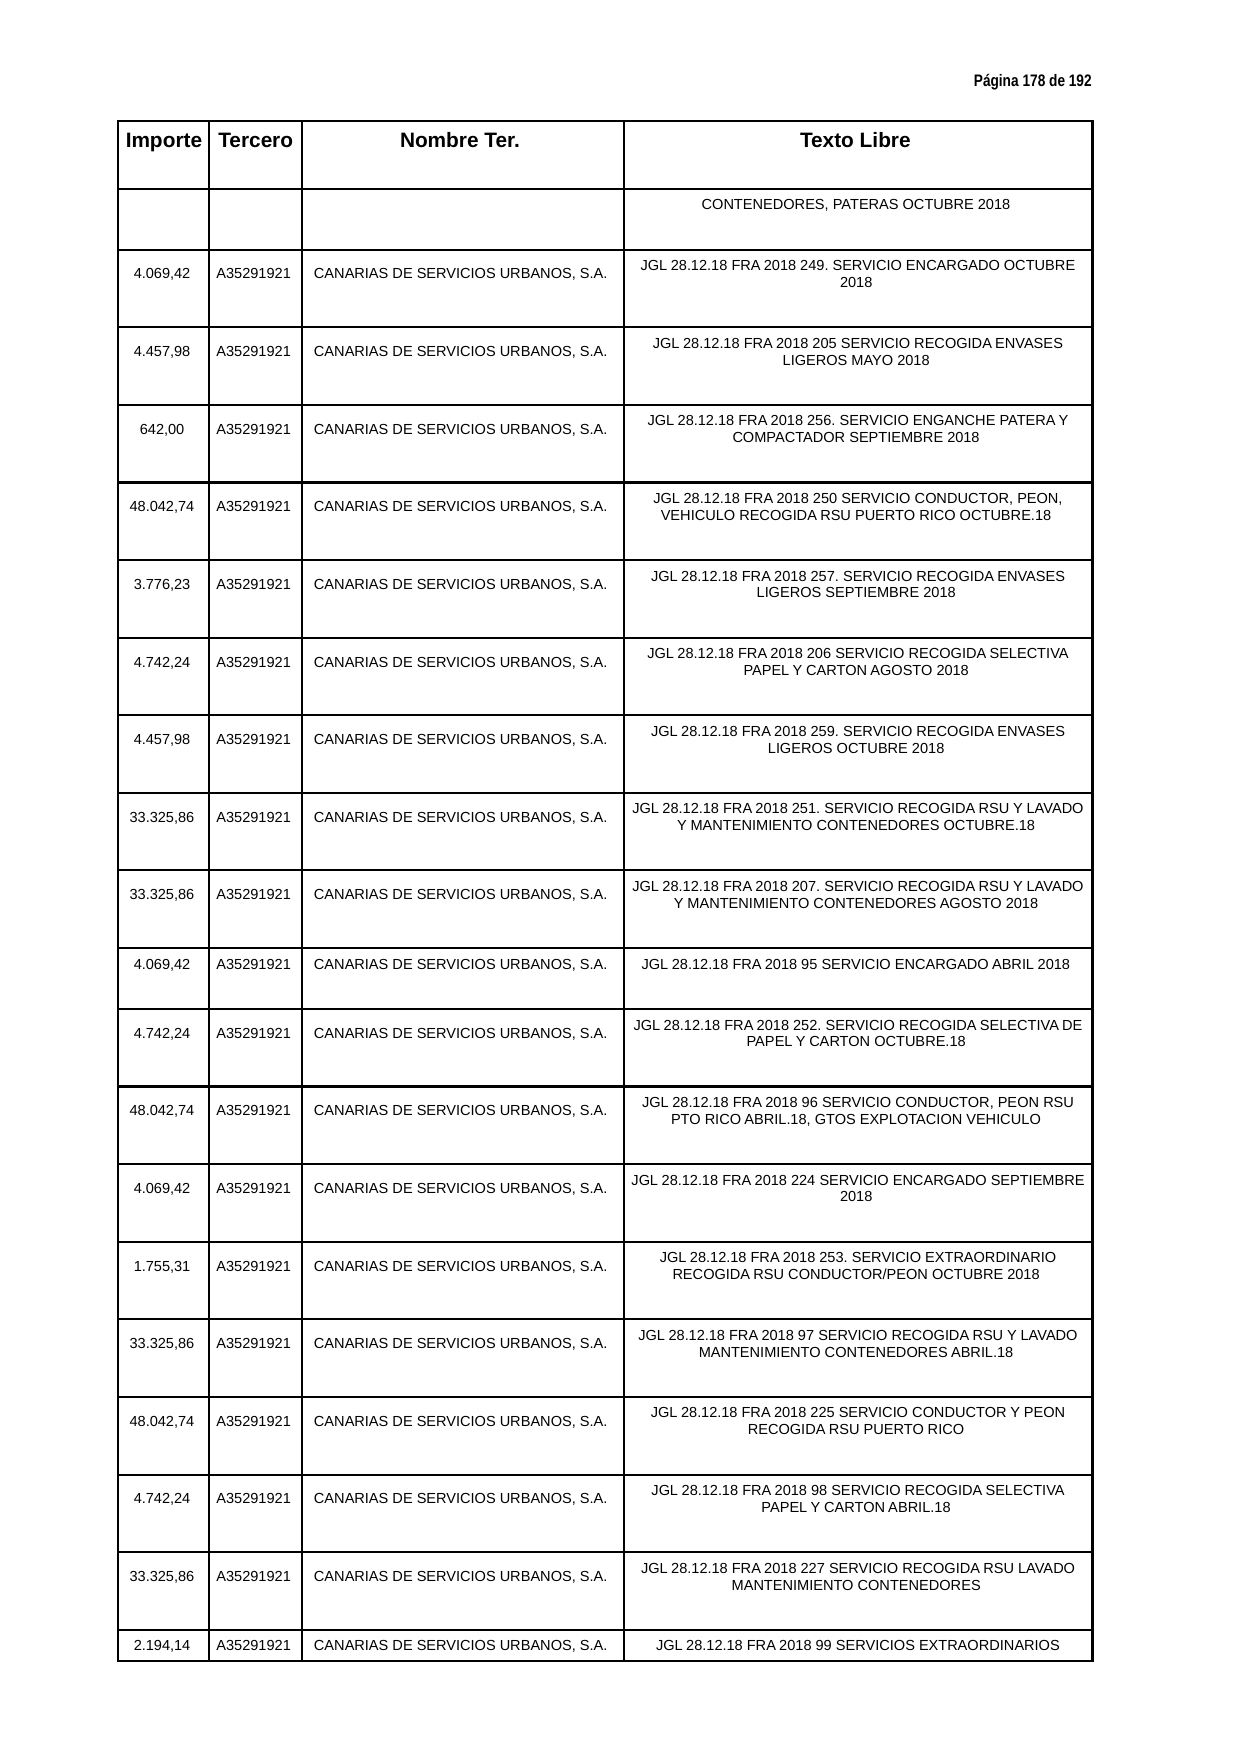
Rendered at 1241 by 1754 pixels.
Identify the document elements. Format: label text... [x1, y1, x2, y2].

table_cell CANARIAS DE SERVICIOS URBANOS, S.A. [303, 328, 623, 404]
table_cell 4.742,24 [119, 1010, 208, 1085]
table_cell A35291921 [210, 1320, 301, 1396]
table_cell JGL 28.12.18 FRA 2018 256. SERVICIO ENGANCHE PATERA Y COMPACTADOR SEPTIEMBRE 2018 [625, 406, 1091, 481]
table_cell [119, 190, 208, 248]
table_cell JGL 28.12.18 FRA 2018 252. SERVICIO RECOGIDA SELECTIVA DE PAPEL Y CARTON OCTUBRE.18 [625, 1010, 1091, 1085]
table_cell CANARIAS DE SERVICIOS URBANOS, S.A. [303, 1553, 623, 1629]
table_cell 33.325,86 [119, 794, 208, 869]
table_cell CANARIAS DE SERVICIOS URBANOS, S.A. [303, 1010, 623, 1085]
table_cell 2.194,14 [119, 1631, 208, 1660]
table_cell 33.325,86 [119, 1320, 208, 1396]
table_cell CANARIAS DE SERVICIOS URBANOS, S.A. [303, 1631, 623, 1660]
table_cell JGL 28.12.18 FRA 2018 249. SERVICIO ENCARGADO OCTUBRE 2018 [625, 251, 1091, 326]
table_cell 48.042,74 [119, 484, 208, 559]
table_cell CANARIAS DE SERVICIOS URBANOS, S.A. [303, 1243, 623, 1318]
table_cell [303, 190, 623, 248]
table_cell CANARIAS DE SERVICIOS URBANOS, S.A. [303, 406, 623, 481]
table_cell A35291921 [210, 561, 301, 637]
table_header Nombre Ter. [303, 122, 623, 188]
table_cell A35291921 [210, 1476, 301, 1551]
table_cell CANARIAS DE SERVICIOS URBANOS, S.A. [303, 949, 623, 1008]
table_cell 3.776,23 [119, 561, 208, 637]
table_cell JGL 28.12.18 FRA 2018 205 SERVICIO RECOGIDA ENVASES LIGEROS MAYO 2018 [625, 328, 1091, 404]
table_cell CONTENEDORES, PATERAS OCTUBRE 2018 [625, 190, 1091, 248]
table_cell JGL 28.12.18 FRA 2018 253. SERVICIO EXTRAORDINARIO RECOGIDA RSU CONDUCTOR/PEON OCTUBRE 2018 [625, 1243, 1091, 1318]
table_cell 1.755,31 [119, 1243, 208, 1318]
table_cell 642,00 [119, 406, 208, 481]
table_cell A35291921 [210, 484, 301, 559]
table_cell JGL 28.12.18 FRA 2018 98 SERVICIO RECOGIDA SELECTIVA PAPEL Y CARTON ABRIL.18 [625, 1476, 1091, 1551]
table_cell 4.069,42 [119, 1165, 208, 1241]
table_cell JGL 28.12.18 FRA 2018 251. SERVICIO RECOGIDA RSU Y LAVADO Y MANTENIMIENTO CONTENEDORES OCTUBRE.18 [625, 794, 1091, 869]
table_cell 48.042,74 [119, 1088, 208, 1163]
table_cell A35291921 [210, 716, 301, 792]
table_cell JGL 28.12.18 FRA 2018 225 SERVICIO CONDUCTOR Y PEON RECOGIDA RSU PUERTO RICO [625, 1398, 1091, 1473]
table_cell CANARIAS DE SERVICIOS URBANOS, S.A. [303, 639, 623, 714]
table_cell A35291921 [210, 328, 301, 404]
table_cell A35291921 [210, 1010, 301, 1085]
table_cell JGL 28.12.18 FRA 2018 97 SERVICIO RECOGIDA RSU Y LAVADO MANTENIMIENTO CONTENEDORES ABRIL.18 [625, 1320, 1091, 1396]
table_cell A35291921 [210, 1398, 301, 1473]
table_cell JGL 28.12.18 FRA 2018 227 SERVICIO RECOGIDA RSU LAVADO MANTENIMIENTO CONTENEDORES [625, 1553, 1091, 1629]
table_cell CANARIAS DE SERVICIOS URBANOS, S.A. [303, 561, 623, 637]
table_cell JGL 28.12.18 FRA 2018 96 SERVICIO CONDUCTOR, PEON RSU PTO RICO ABRIL.18, GTOS EXPLOTACION VEHICULO [625, 1088, 1091, 1163]
table_header Importe [119, 122, 208, 188]
table_cell JGL 28.12.18 FRA 2018 224 SERVICIO ENCARGADO SEPTIEMBRE 2018 [625, 1165, 1091, 1241]
table_cell CANARIAS DE SERVICIOS URBANOS, S.A. [303, 1088, 623, 1163]
table_cell JGL 28.12.18 FRA 2018 250 SERVICIO CONDUCTOR, PEON, VEHICULO RECOGIDA RSU PUERTO RICO OCTUBRE.18 [625, 484, 1091, 559]
table_header Tercero [210, 122, 301, 188]
table_cell JGL 28.12.18 FRA 2018 259. SERVICIO RECOGIDA ENVASES LIGEROS OCTUBRE 2018 [625, 716, 1091, 792]
table_cell CANARIAS DE SERVICIOS URBANOS, S.A. [303, 1320, 623, 1396]
table_cell A35291921 [210, 949, 301, 1008]
table_cell 48.042,74 [119, 1398, 208, 1473]
table_cell JGL 28.12.18 FRA 2018 95 SERVICIO ENCARGADO ABRIL 2018 [625, 949, 1091, 1008]
table_cell A35291921 [210, 1631, 301, 1660]
table_cell A35291921 [210, 406, 301, 481]
table_cell A35291921 [210, 251, 301, 326]
table_cell 33.325,86 [119, 1553, 208, 1629]
table_cell A35291921 [210, 1243, 301, 1318]
table_cell 33.325,86 [119, 871, 208, 947]
table_cell [210, 190, 301, 248]
table_cell A35291921 [210, 871, 301, 947]
table_cell A35291921 [210, 1165, 301, 1241]
table_cell CANARIAS DE SERVICIOS URBANOS, S.A. [303, 716, 623, 792]
table_cell CANARIAS DE SERVICIOS URBANOS, S.A. [303, 484, 623, 559]
table_cell 4.742,24 [119, 639, 208, 714]
table_header Texto Libre [625, 122, 1091, 188]
table_cell A35291921 [210, 794, 301, 869]
table_cell CANARIAS DE SERVICIOS URBANOS, S.A. [303, 794, 623, 869]
table_cell 4.457,98 [119, 328, 208, 404]
table_cell A35291921 [210, 1553, 301, 1629]
table_cell CANARIAS DE SERVICIOS URBANOS, S.A. [303, 1476, 623, 1551]
table_cell JGL 28.12.18 FRA 2018 206 SERVICIO RECOGIDA SELECTIVA PAPEL Y CARTON AGOSTO 2018 [625, 639, 1091, 714]
table_cell A35291921 [210, 639, 301, 714]
table_cell JGL 28.12.18 FRA 2018 257. SERVICIO RECOGIDA ENVASES LIGEROS SEPTIEMBRE 2018 [625, 561, 1091, 637]
table_cell CANARIAS DE SERVICIOS URBANOS, S.A. [303, 1165, 623, 1241]
table_cell 4.069,42 [119, 251, 208, 326]
table_cell 4.457,98 [119, 716, 208, 792]
table_cell A35291921 [210, 1088, 301, 1163]
table_cell 4.069,42 [119, 949, 208, 1008]
table_cell 4.742,24 [119, 1476, 208, 1551]
table_cell CANARIAS DE SERVICIOS URBANOS, S.A. [303, 251, 623, 326]
table_cell JGL 28.12.18 FRA 2018 99 SERVICIOS EXTRAORDINARIOS [625, 1631, 1091, 1660]
table_cell CANARIAS DE SERVICIOS URBANOS, S.A. [303, 871, 623, 947]
table_cell JGL 28.12.18 FRA 2018 207. SERVICIO RECOGIDA RSU Y LAVADO Y MANTENIMIENTO CONTENEDORES AGOSTO 2018 [625, 871, 1091, 947]
table_cell CANARIAS DE SERVICIOS URBANOS, S.A. [303, 1398, 623, 1473]
